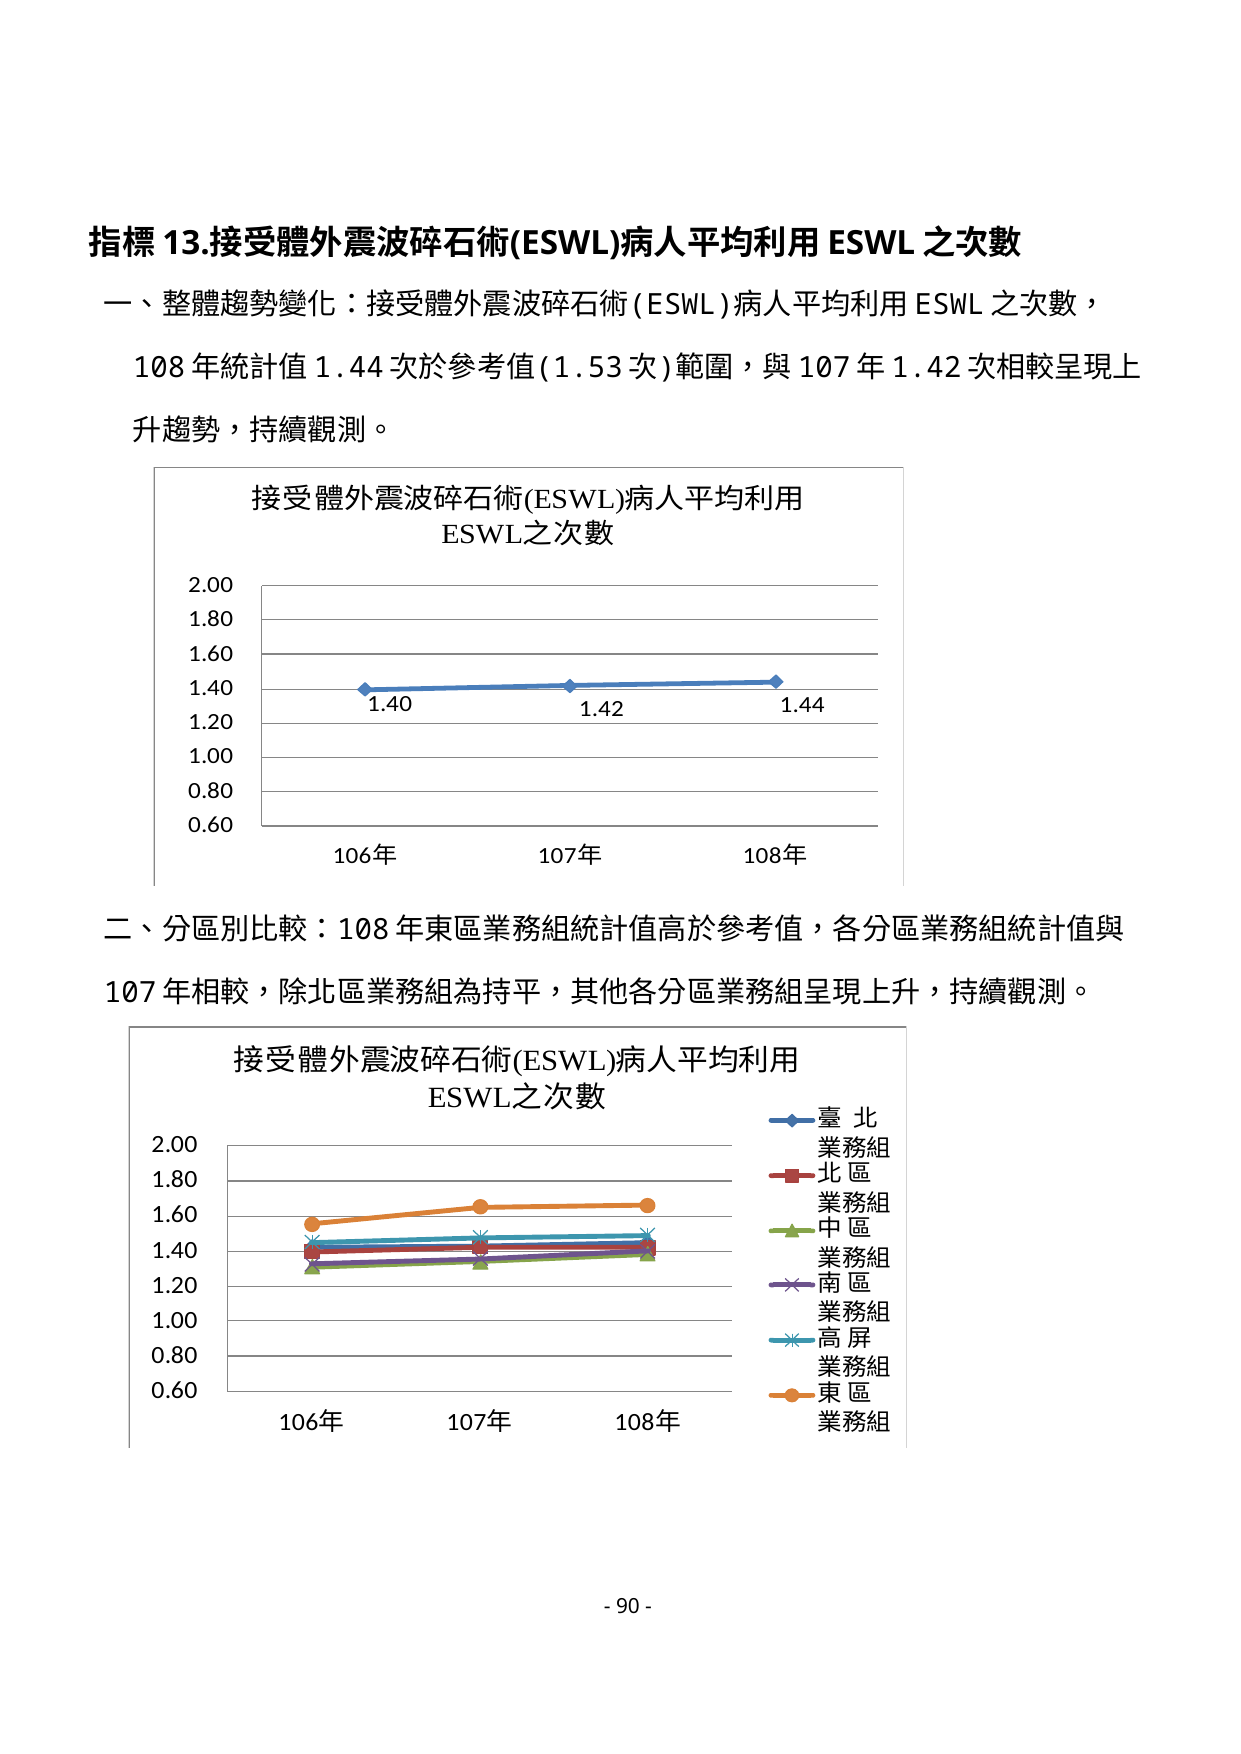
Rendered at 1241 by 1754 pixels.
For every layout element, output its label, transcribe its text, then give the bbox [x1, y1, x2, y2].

text 一、整體趨勢變化：接受體外震波碎石術(ESWL)病人平均利用ESWL之次數，108年統計值1.44次於參考值(1.53次)範圍，與107年1.42次相較呈現上升趨勢，持續觀測。 [103, 261, 1152, 448]
list 二、分區別比較：108年東區業務組統計值高於參考值，各分區業務組統計值與107年相較，除北區業務組為持平，其他各分區業務組呈現上升，持續觀測。 [103, 886, 1152, 1011]
subtitle 指標13.接受體外震波碎石術(ESWL)病人平均利用ESWL之次數 [89, 198, 1158, 261]
